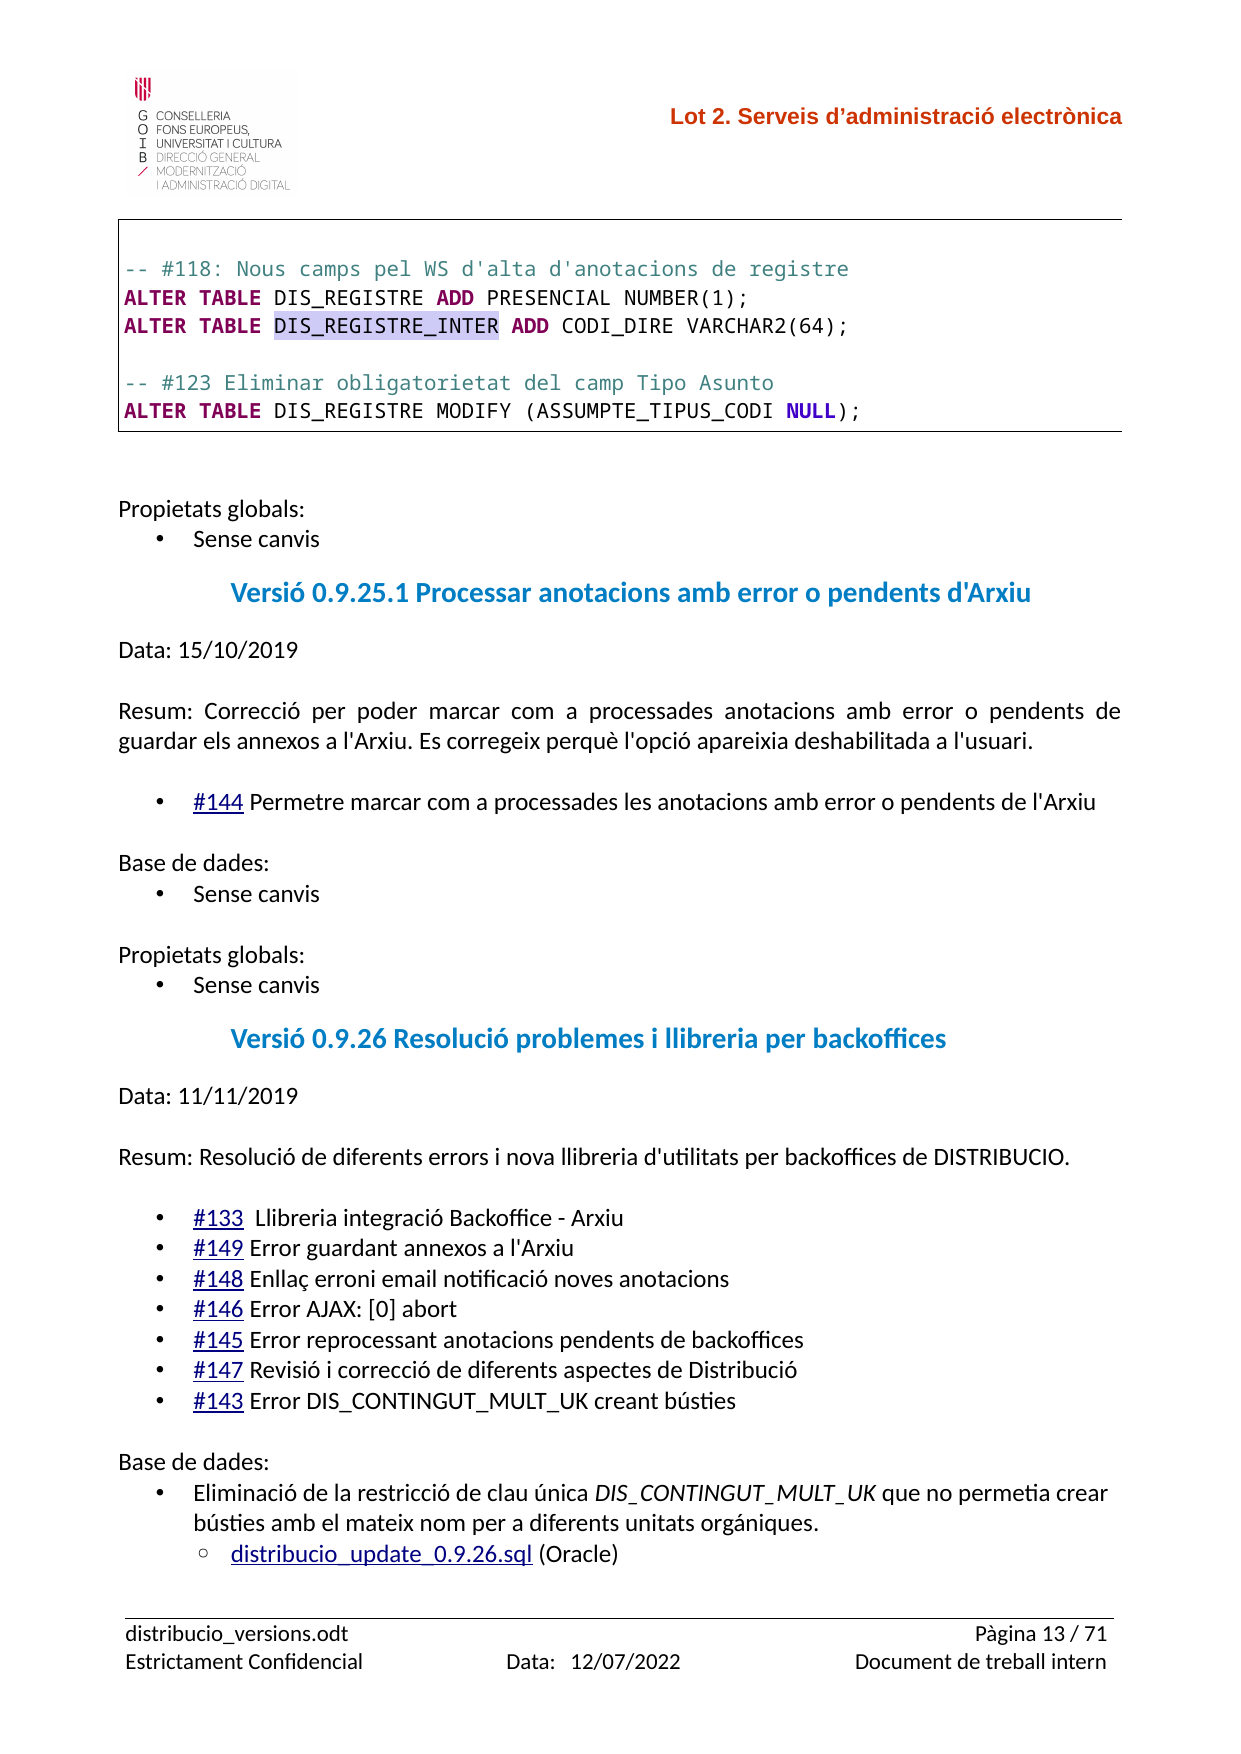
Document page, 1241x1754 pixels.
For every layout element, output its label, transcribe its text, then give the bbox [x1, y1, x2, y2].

list distribucio_update_0.9.26.sql (Oracle) [193, 1538, 1122, 1568]
text Base de dades: [118, 1446, 1122, 1477]
text Data: 11/11/2019 [118, 1080, 1122, 1110]
list #143 Error DIS_CONTINGUT_MULT_UK creant bústies [156, 1385, 1122, 1416]
subtitle Versió 0.9.25.1 Processar anotacions amb error o pendents d'Arxiu [153, 574, 1122, 610]
list #146 Error AJAX: [0] abort [156, 1293, 1122, 1324]
text Data: 15/10/2019 [118, 634, 1122, 664]
list #148 Enllaç erroni email notificació noves anotacions [156, 1263, 1122, 1293]
list #145 Error reprocessant anotacions pendents de backoffices [156, 1324, 1122, 1354]
list Sense canvis [156, 969, 1122, 1000]
text Base de dades: [118, 847, 1122, 878]
picture [126, 70, 299, 197]
text Resum: Resolució de diferents errors i nova llibreria d'utilitats per backoffices de DISTRIBUCIO. [118, 1141, 1122, 1171]
subtitle Versió 0.9.26 Resolució problemes i llibreria per backoffices [153, 1021, 1122, 1056]
list #133 Llibreria integració Backoffice - Arxiu [156, 1202, 1122, 1232]
text Resum: Correcció per poder marcar com a processades anotacions amb error o pendents de guardar els annexos a l'Arxiu. Es corregeix perquè l'opció apareixia deshabilitada a l'usuari. [118, 695, 1122, 756]
list #144 Permetre marcar com a processades les anotacions amb error o pendents de l'Arxiu [156, 786, 1122, 817]
text Propietats globals: [118, 493, 1122, 523]
list #147 Revisió i correcció de diferents aspectes de Distribució [156, 1354, 1122, 1385]
list #149 Error guardant annexos a l'Arxiu [156, 1232, 1122, 1263]
list Sense canvis [156, 878, 1122, 908]
list Sense canvis [156, 523, 1122, 554]
table_header -- #118: Nous camps pel WS d'alta d'anotacions de registre ALTER TABLE DIS_REGISTRE ADD PRESENCIAL NUMBER(1); ALTER TABLE DIS_REGISTRE_INTER ADD CODI_DIRE VARCHAR2(64); -- #123 Eliminar obligatorietat del camp Tipo Asunto ALTER TABLE DIS_REGISTRE MODIFY (ASSUMPTE_TIPUS_CODI NULL); [119, 220, 1122, 431]
text Propietats globals: [118, 939, 1122, 969]
list Eliminació de la restricció de clau única DIS_CONTINGUT_MULT_UK que no permetia crear bústies amb el mateix nom per a diferents unitats orgániques. [156, 1477, 1122, 1538]
